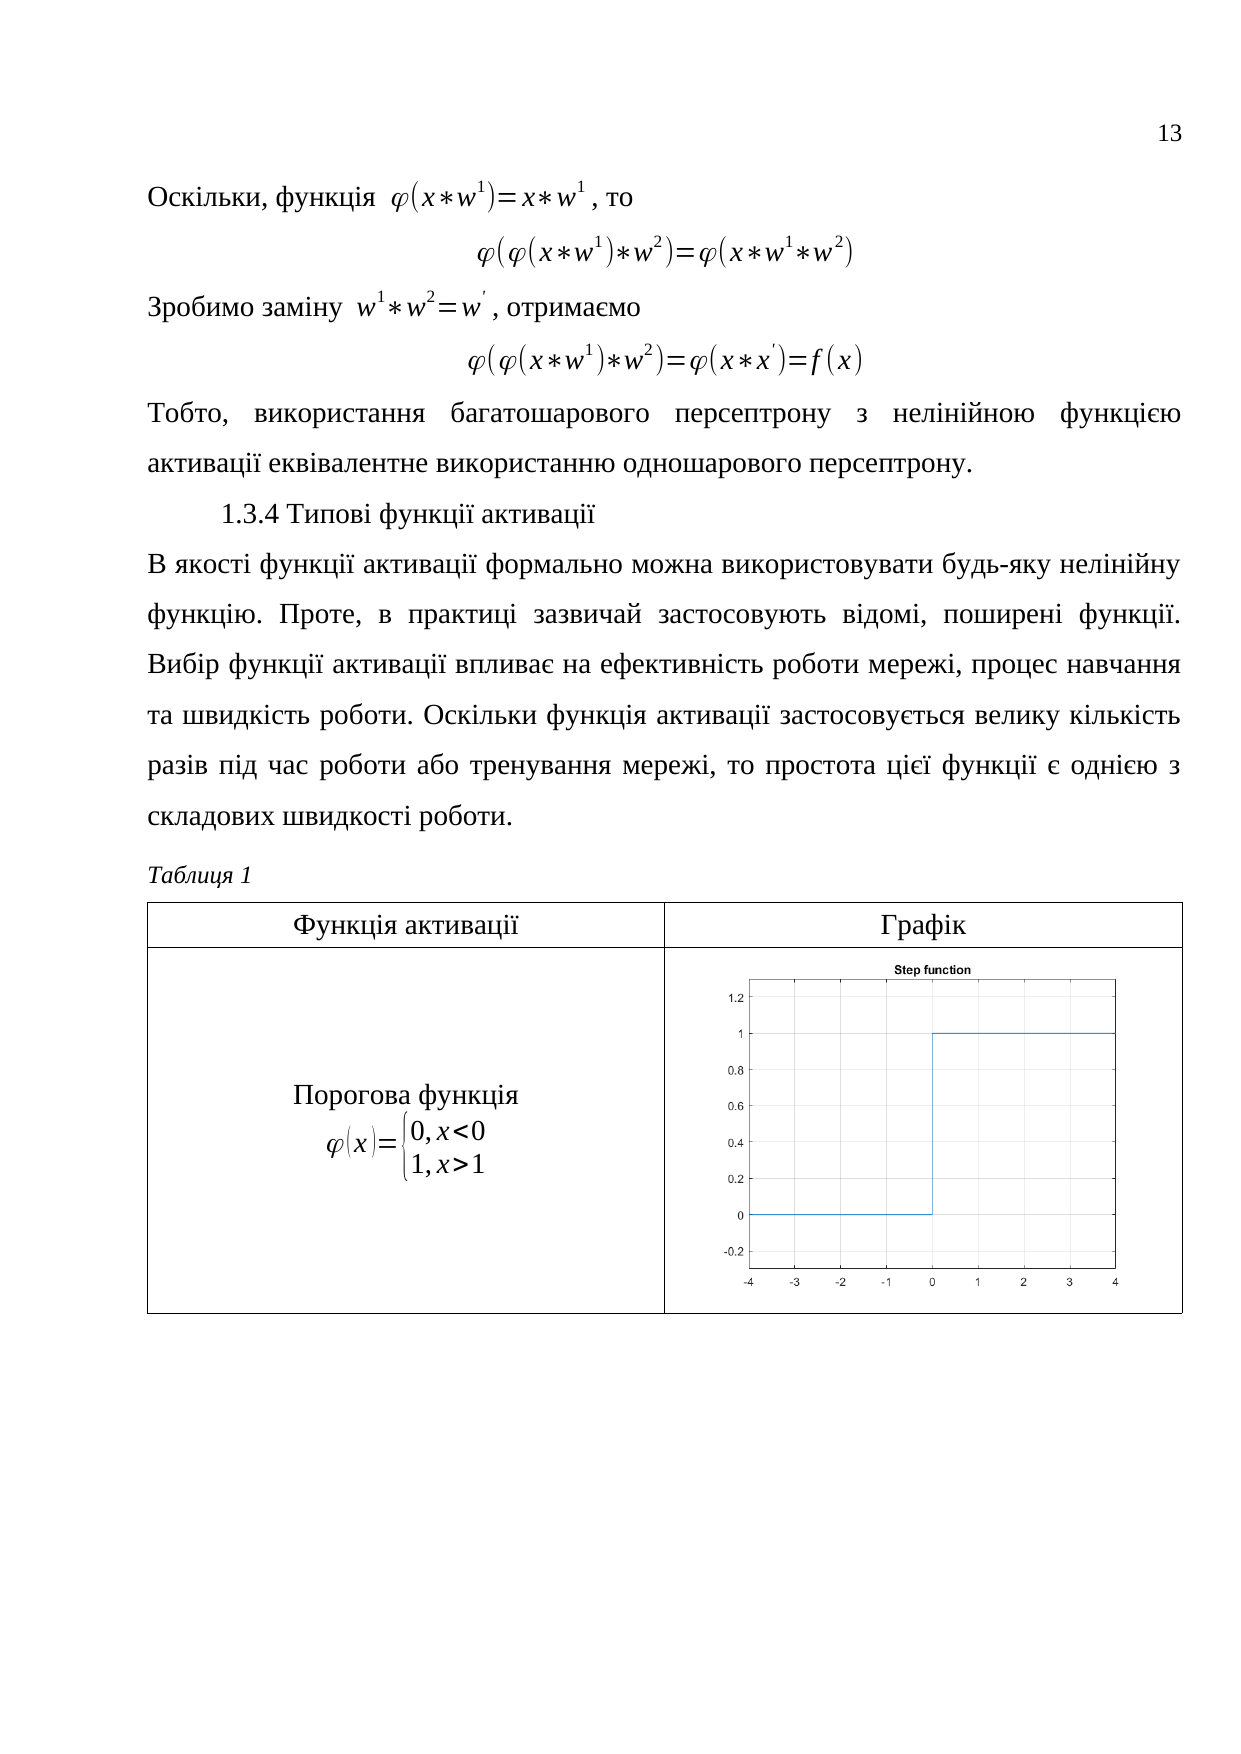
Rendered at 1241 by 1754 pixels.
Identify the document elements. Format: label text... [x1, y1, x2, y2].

table_cell Порогова функція [148, 948, 664, 1313]
text Оскільки, функція , то [147, 176, 1182, 215]
picture [687, 952, 1160, 1308]
table_header Функція активації [148, 903, 664, 947]
text Тобто, використання багатошарового персептрону з нелінійною функцією активації еквівалентне використанню одношарового персептрону. [147, 395, 1182, 479]
table_header Графік [665, 903, 1182, 947]
table_cell [665, 948, 1182, 1313]
subtitle 1.3.4 Типові функції активації [147, 496, 1182, 529]
text Таблиця 1 [147, 860, 1182, 889]
text В якості функції активації формально можна використовувати будь-яку нелінійну функцію. Проте, в практиці зазвичай застосовують відомі, поширені функції. Вибір функції активації впливає на ефективність роботи мережі, процес навчання та швидкість роботи. Оскільки функція активації застосовується велику кількість разів під час роботи або тренування мережі, то простота цієї функції є однією з складових швидкості роботи. [147, 546, 1182, 831]
text Зробимо заміну , отримаємо [147, 287, 1182, 323]
